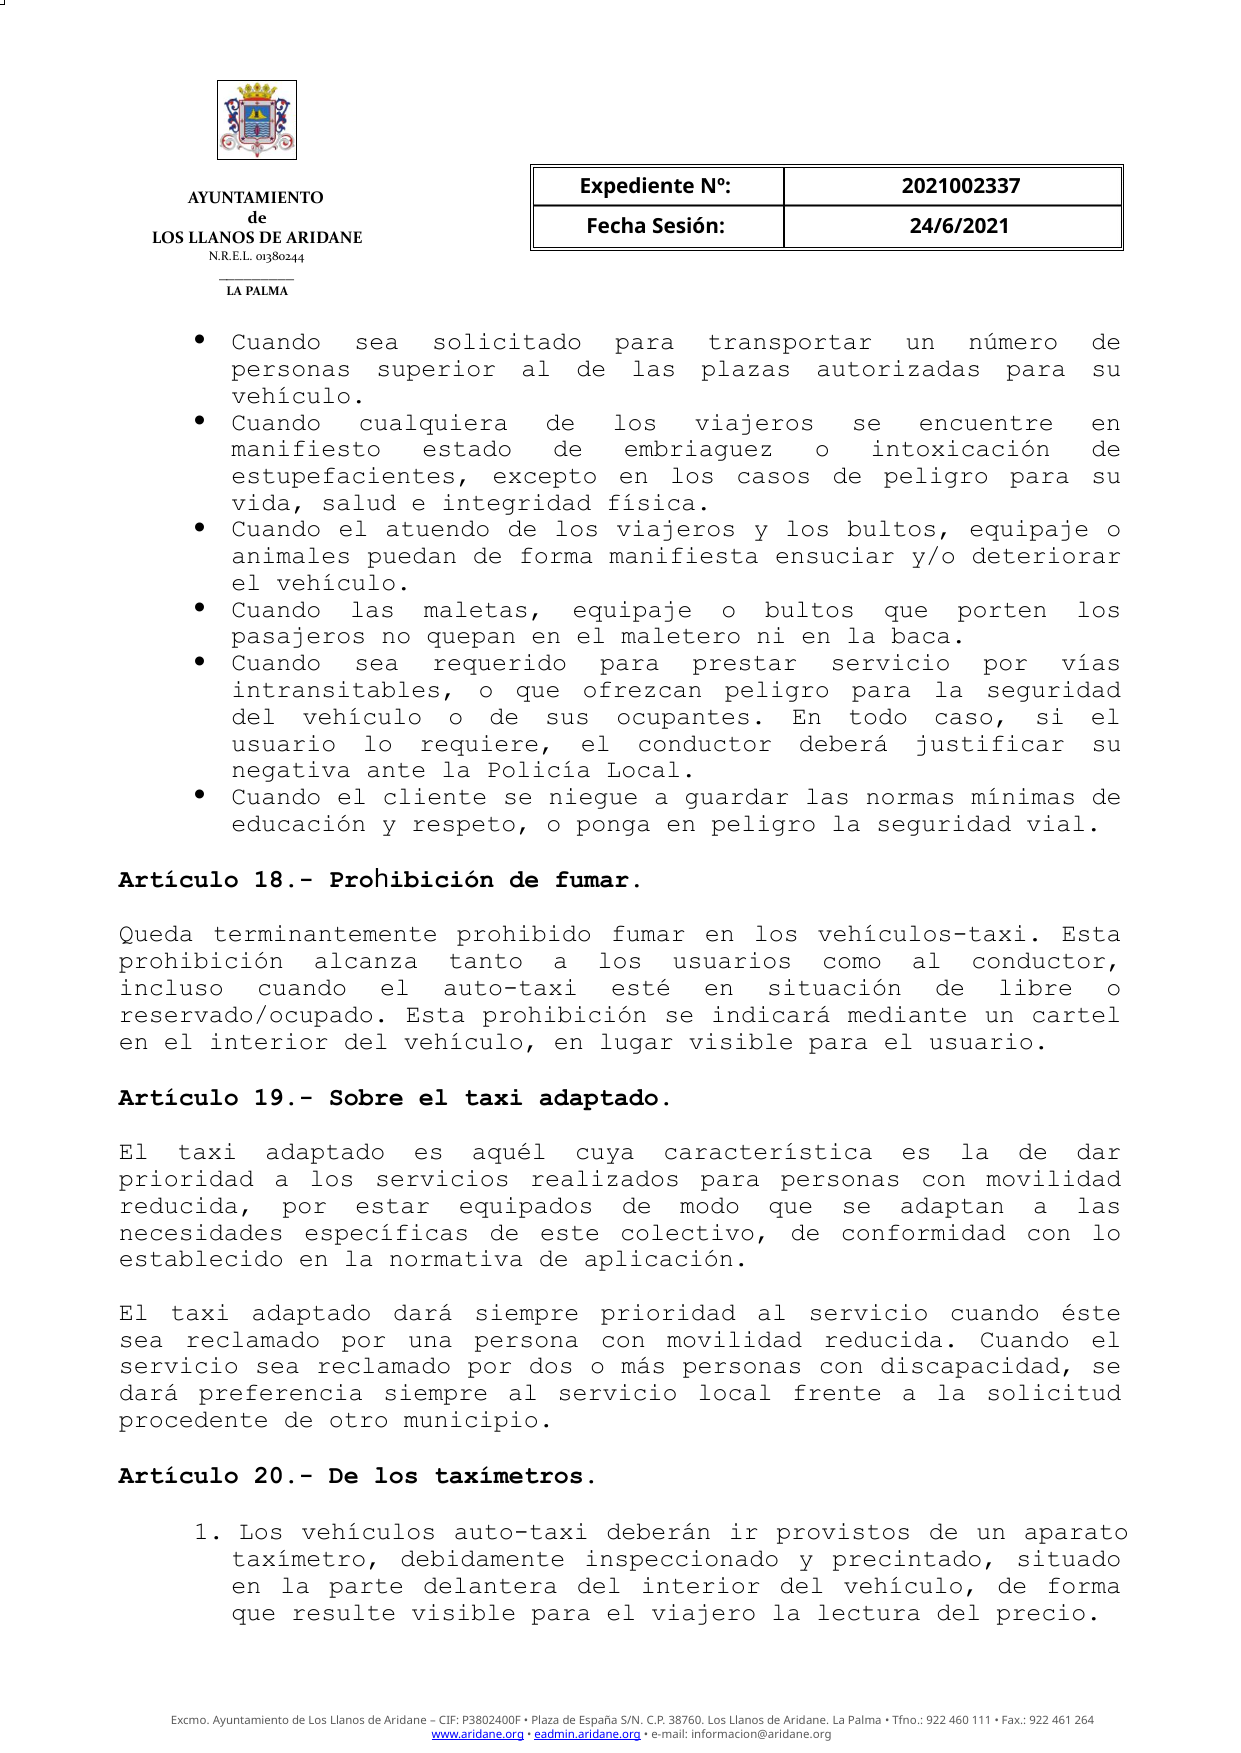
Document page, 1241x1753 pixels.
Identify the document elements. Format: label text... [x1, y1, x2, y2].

text personas superior al de las plazas autorizadas para su [231, 355, 1146, 382]
text _ [317, 266, 327, 282]
text taxímetro, debidamente inspeccionado y precintado, situado [231, 1545, 1146, 1572]
text 1 [194, 1517, 209, 1545]
text Excmo. Ayuntamiento de Los Llanos de Aridane – CIF: P3802400F • Plaza de España S/N. C.P. 38760. Los Llanos de Aridane. La Palma • Tfno.: 922 460 111 • Fax.: 922 461 264 [171, 1713, 1095, 1727]
text AYUNTAMIENTO [188, 190, 387, 207]
text Expediente Nº: [579, 173, 761, 198]
text pasajeros no quepan en el maletero ni en la baca. [231, 622, 1146, 649]
text 24/6/2021 [909, 214, 1059, 239]
text 2021002337 [902, 173, 1059, 198]
text en la parte delantera del interior del vehículo, de forma [231, 1572, 1146, 1599]
text _ [219, 266, 226, 279]
text prioridad a los servicios realizados para personas con movilidad [119, 1165, 1146, 1192]
text intransitables, o que ofrezcan peligro para la seguridad [231, 676, 1146, 703]
text procedente de otro municipio. [119, 1406, 1146, 1433]
text Cuando el cliente se niegue a guardar las normas mínimas de [231, 782, 1146, 810]
text Artículo 18.- Prohibición de fumar. [119, 865, 669, 893]
text servicio sea reclamado por dos o más personas con discapacidad, se [119, 1352, 1146, 1379]
text que resulte visible para el viajero la lectura del precio. [231, 1599, 1146, 1626]
text El taxi adaptado dará siempre prioridad al servicio cuando éste [119, 1297, 1146, 1326]
text necesidades específicas de este colectivo, de conformidad con lo [119, 1219, 1146, 1245]
text sea reclamado por una persona con movilidad reducida. Cuando el [119, 1326, 1146, 1352]
text Cuando cualquiera de los viajeros se encuentre en [231, 408, 1146, 435]
text  [194, 590, 230, 621]
text animales puedan de forma manifiesta ensuciar y/o deteriorar [231, 542, 1146, 569]
text . Los vehículos auto-taxi deberán ir provistos de un aparato [209, 1517, 1146, 1545]
text  [194, 509, 230, 540]
text Queda terminantemente prohibido fumar en los vehículos-taxi. Esta [119, 919, 1146, 947]
text Artículo 20.- De los taxímetros. [119, 1461, 624, 1489]
text LA PALMA [226, 286, 317, 298]
text N.R.E.L. 01380244 [208, 250, 327, 262]
text incluso cuando el auto-taxi esté en situación de libre o [119, 974, 1146, 1001]
text dará preferencia siempre al servicio local frente a la solicitud [119, 1379, 1146, 1406]
text www.aridane.org • eadmin.aridane.org • e-mail: informacion@aridane.org [431, 1727, 1095, 1741]
text Artículo 19.- Sobre el taxi adaptado. [119, 1083, 699, 1111]
text ________ [226, 266, 317, 282]
text  [194, 403, 230, 433]
text del vehículo o de sus ocupantes. En todo caso, si el [231, 703, 1146, 730]
text Cuando el atuendo de los viajeros y los bultos, equipaje o [231, 516, 1146, 542]
text Cuando sea solicitado para transportar un número de [231, 327, 1146, 355]
text LOS LLANOS DE ARIDANE [152, 230, 387, 247]
text manifiesto estado de embriaguez o intoxicación de [231, 435, 1146, 462]
text el vehículo. [231, 569, 1146, 596]
text El taxi adaptado es aquél cuya característica es la de dar [119, 1137, 1146, 1165]
text educación y respeto, o ponga en peligro la seguridad vial. [231, 810, 1146, 837]
picture [531, 165, 1123, 250]
text usuario lo requiere, el conductor deberá justificar su [231, 730, 1146, 757]
text en el interior del vehículo, en lugar visible para el usuario. [119, 1028, 1146, 1054]
text  [194, 777, 230, 808]
text reservado/ocupado. Esta prohibición se indicará mediante un cartel [119, 1001, 1146, 1028]
text negativa ante la Policía Local. [231, 757, 1146, 782]
text de [247, 210, 387, 227]
text vida, salud e integridad física. [231, 489, 1146, 516]
text estupefacientes, excepto en los casos de peligro para su [231, 462, 1146, 489]
text establecido en la normativa de aplicación. [119, 1245, 1146, 1272]
text reducida, por estar equipados de modo que se adaptan a las [119, 1192, 1146, 1219]
picture [218, 81, 296, 159]
text prohibición alcanza tanto a los usuarios como al conductor, [119, 947, 1146, 974]
text  [194, 322, 230, 353]
text vehículo. [231, 382, 1146, 408]
text  [194, 644, 230, 674]
text Cuando sea requerido para prestar servicio por vías [231, 649, 1146, 676]
text Cuando las maletas, equipaje o bultos que porten los [231, 596, 1146, 622]
text Fecha Sesión: [586, 214, 761, 239]
